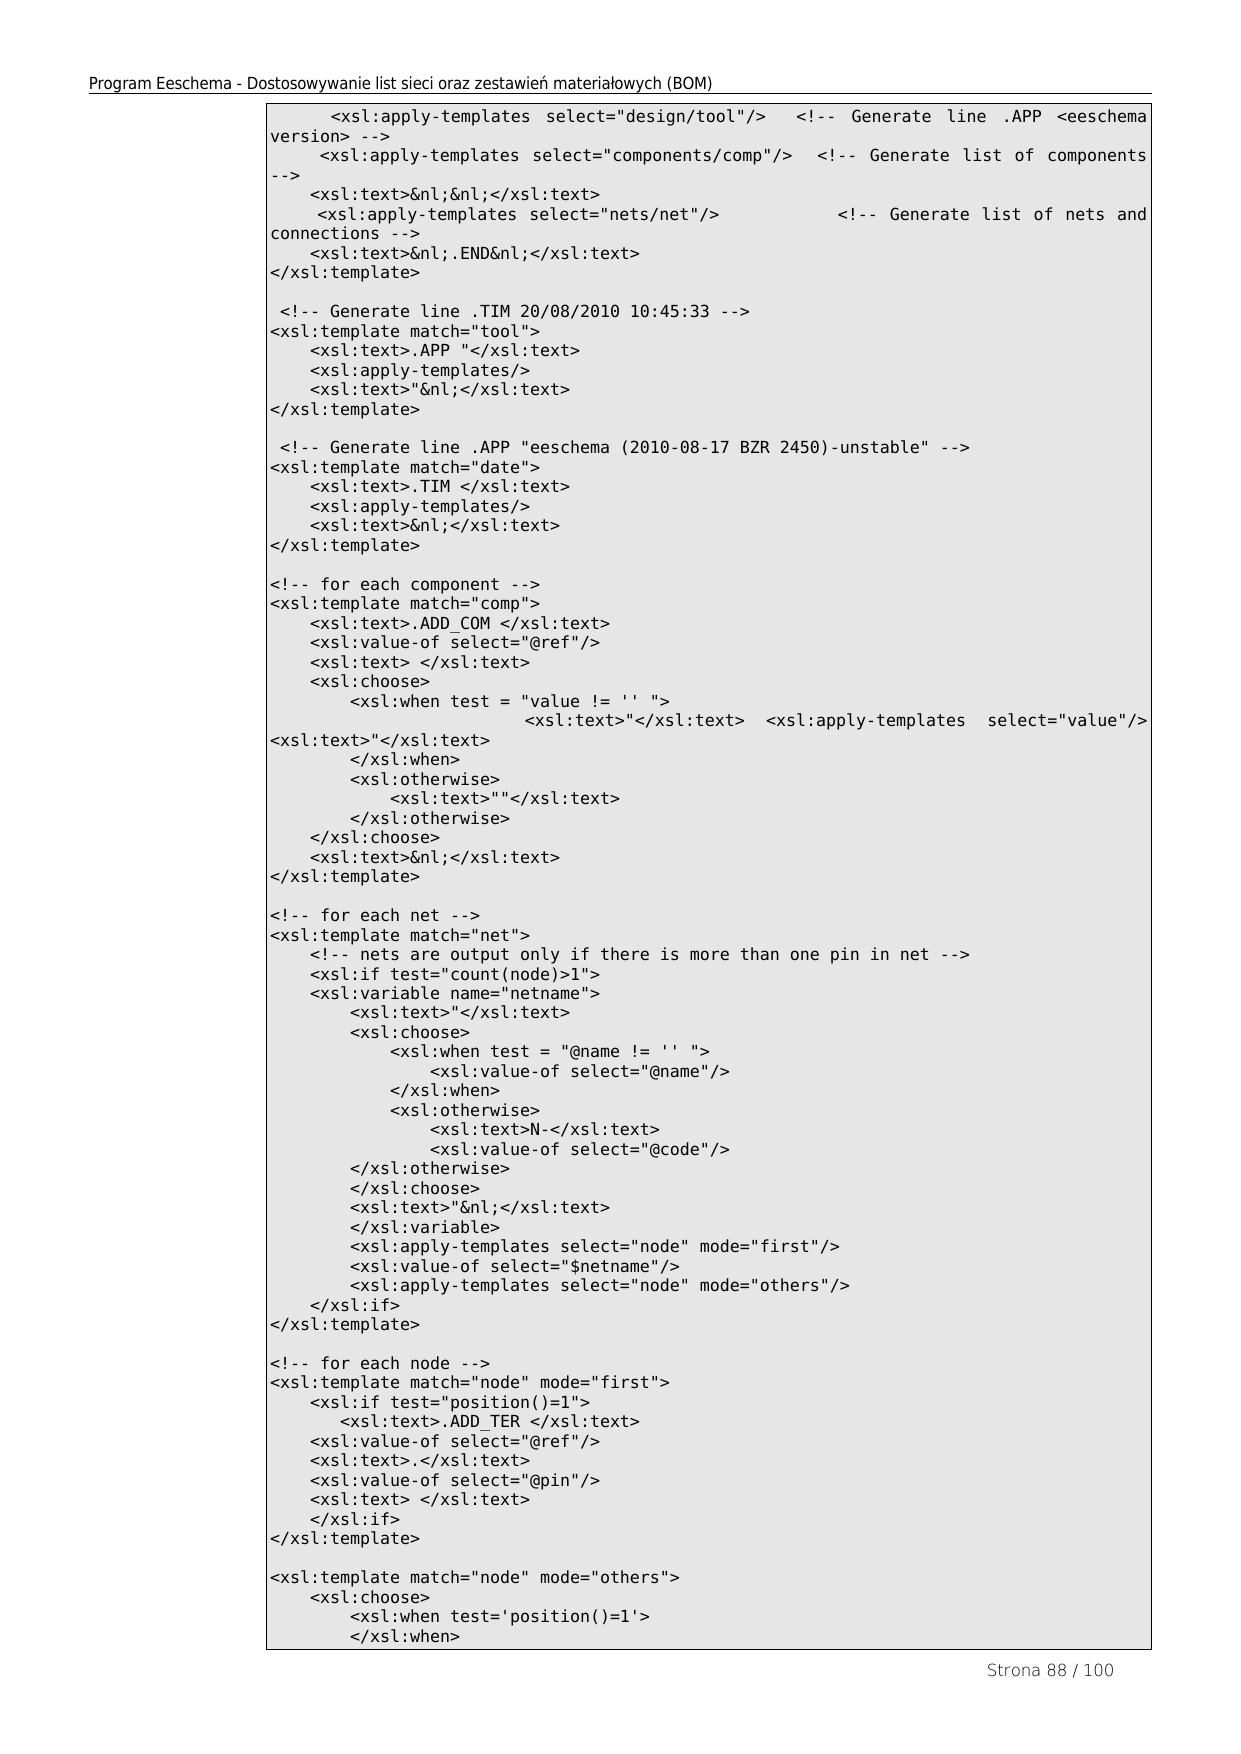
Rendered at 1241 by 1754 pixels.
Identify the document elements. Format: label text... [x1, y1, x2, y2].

text <xsl:apply-templates select="node" mode="first"/> [267, 1233, 1151, 1253]
text <xsl:when test='position()=1'> [267, 1603, 1151, 1623]
text <xsl:choose> [267, 1019, 1151, 1038]
text </xsl:otherwise> [267, 804, 1151, 824]
text <xsl:choose> [267, 668, 1151, 688]
text <xsl:text>.ADD_COM </xsl:text> [267, 610, 1151, 629]
text <xsl:text>.</xsl:text> [267, 1447, 1151, 1467]
text <xsl:otherwise> [267, 1097, 1151, 1116]
text </xsl:when> [267, 1077, 1151, 1097]
text <!-- Generate line .TIM 20/08/2010 10:45:33 --> [267, 298, 1151, 318]
text <xsl:value-of select="@pin"/> [267, 1467, 1151, 1486]
text </xsl:if> [267, 1292, 1151, 1311]
text <xsl:value-of select="@ref"/> [267, 629, 1151, 649]
text </xsl:if> [267, 1506, 1151, 1525]
text <xsl:apply-templates select="nets/net"/> <!-- Generate list of nets and connections --> [267, 201, 1151, 240]
text </xsl:template> [267, 1525, 1151, 1545]
text <xsl:text>&nl;</xsl:text> [267, 512, 1151, 532]
text <!-- for each node --> [267, 1350, 1151, 1369]
text <xsl:template match="node" mode="others"> [267, 1564, 1151, 1584]
text <xsl:text>&nl;&nl;</xsl:text> [267, 181, 1151, 201]
text <xsl:text>"&nl;</xsl:text> [267, 376, 1151, 396]
text </xsl:template> [267, 532, 1151, 551]
text <xsl:text>""</xsl:text> [267, 785, 1151, 804]
text <xsl:template match="tool"> [267, 318, 1151, 337]
text <xsl:template match="comp"> [267, 590, 1151, 610]
text <xsl:choose> [267, 1584, 1151, 1603]
text <xsl:when test = "value != '' "> [267, 688, 1151, 707]
text <xsl:text>"&nl;</xsl:text> [267, 1194, 1151, 1214]
text <xsl:text>&nl;</xsl:text> [267, 843, 1151, 863]
text <xsl:text>.TIM </xsl:text> [267, 473, 1151, 493]
text <!-- nets are output only if there is more than one pin in net --> [267, 941, 1151, 960]
text </xsl:when> [267, 1623, 1151, 1649]
text </xsl:otherwise> [267, 1155, 1151, 1175]
text <xsl:when test = "@name != '' "> [267, 1038, 1151, 1058]
text <!-- for each component --> [267, 571, 1151, 590]
text <xsl:text>"</xsl:text> [267, 999, 1151, 1019]
text <!-- for each net --> [267, 902, 1151, 921]
text <xsl:if test="position()=1"> [267, 1389, 1151, 1408]
text </xsl:template> [267, 396, 1151, 415]
text </xsl:variable> [267, 1214, 1151, 1233]
text <xsl:value-of select="@ref"/> [267, 1428, 1151, 1447]
text <!-- Generate line .APP "eeschema (2010-08-17 BZR 2450)-unstable" --> [267, 434, 1151, 454]
text <xsl:template match="net"> [267, 921, 1151, 941]
text <xsl:text>.ADD_TER </xsl:text> [267, 1408, 1151, 1428]
text <xsl:apply-templates/> [267, 493, 1151, 512]
text </xsl:template> [267, 259, 1151, 279]
text <xsl:template match="date"> [267, 454, 1151, 473]
text <xsl:variable name="netname"> [267, 980, 1151, 999]
text <xsl:text>&nl;.END&nl;</xsl:text> [267, 240, 1151, 259]
text <xsl:value-of select="@code"/> [267, 1136, 1151, 1155]
text <xsl:otherwise> [267, 766, 1151, 785]
text </xsl:template> [267, 863, 1151, 882]
text <xsl:template match="node" mode="first"> [267, 1369, 1151, 1389]
text <xsl:value-of select="$netname"/> [267, 1253, 1151, 1272]
text </xsl:when> [267, 746, 1151, 766]
text <xsl:text> </xsl:text> [267, 649, 1151, 668]
text <xsl:text>N-</xsl:text> [267, 1116, 1151, 1136]
text </xsl:template> [267, 1311, 1151, 1331]
text <xsl:apply-templates select="design/tool"/> <!-- Generate line .APP <eeschema version> --> [267, 104, 1151, 142]
text <xsl:if test="count(node)>1"> [267, 960, 1151, 980]
text <xsl:text>.APP "</xsl:text> [267, 337, 1151, 357]
text <xsl:apply-templates/> [267, 357, 1151, 376]
text </xsl:choose> [267, 824, 1151, 843]
text <xsl:apply-templates select="components/comp"/> <!-- Generate list of components --> [267, 142, 1151, 181]
text <xsl:text> </xsl:text> [267, 1486, 1151, 1506]
text <xsl:text>"</xsl:text> <xsl:apply-templates select="value"/> <xsl:text>"</xsl:text> [267, 707, 1151, 746]
text <xsl:value-of select="@name"/> [267, 1058, 1151, 1077]
text </xsl:choose> [267, 1175, 1151, 1194]
text <xsl:apply-templates select="node" mode="others"/> [267, 1272, 1151, 1292]
